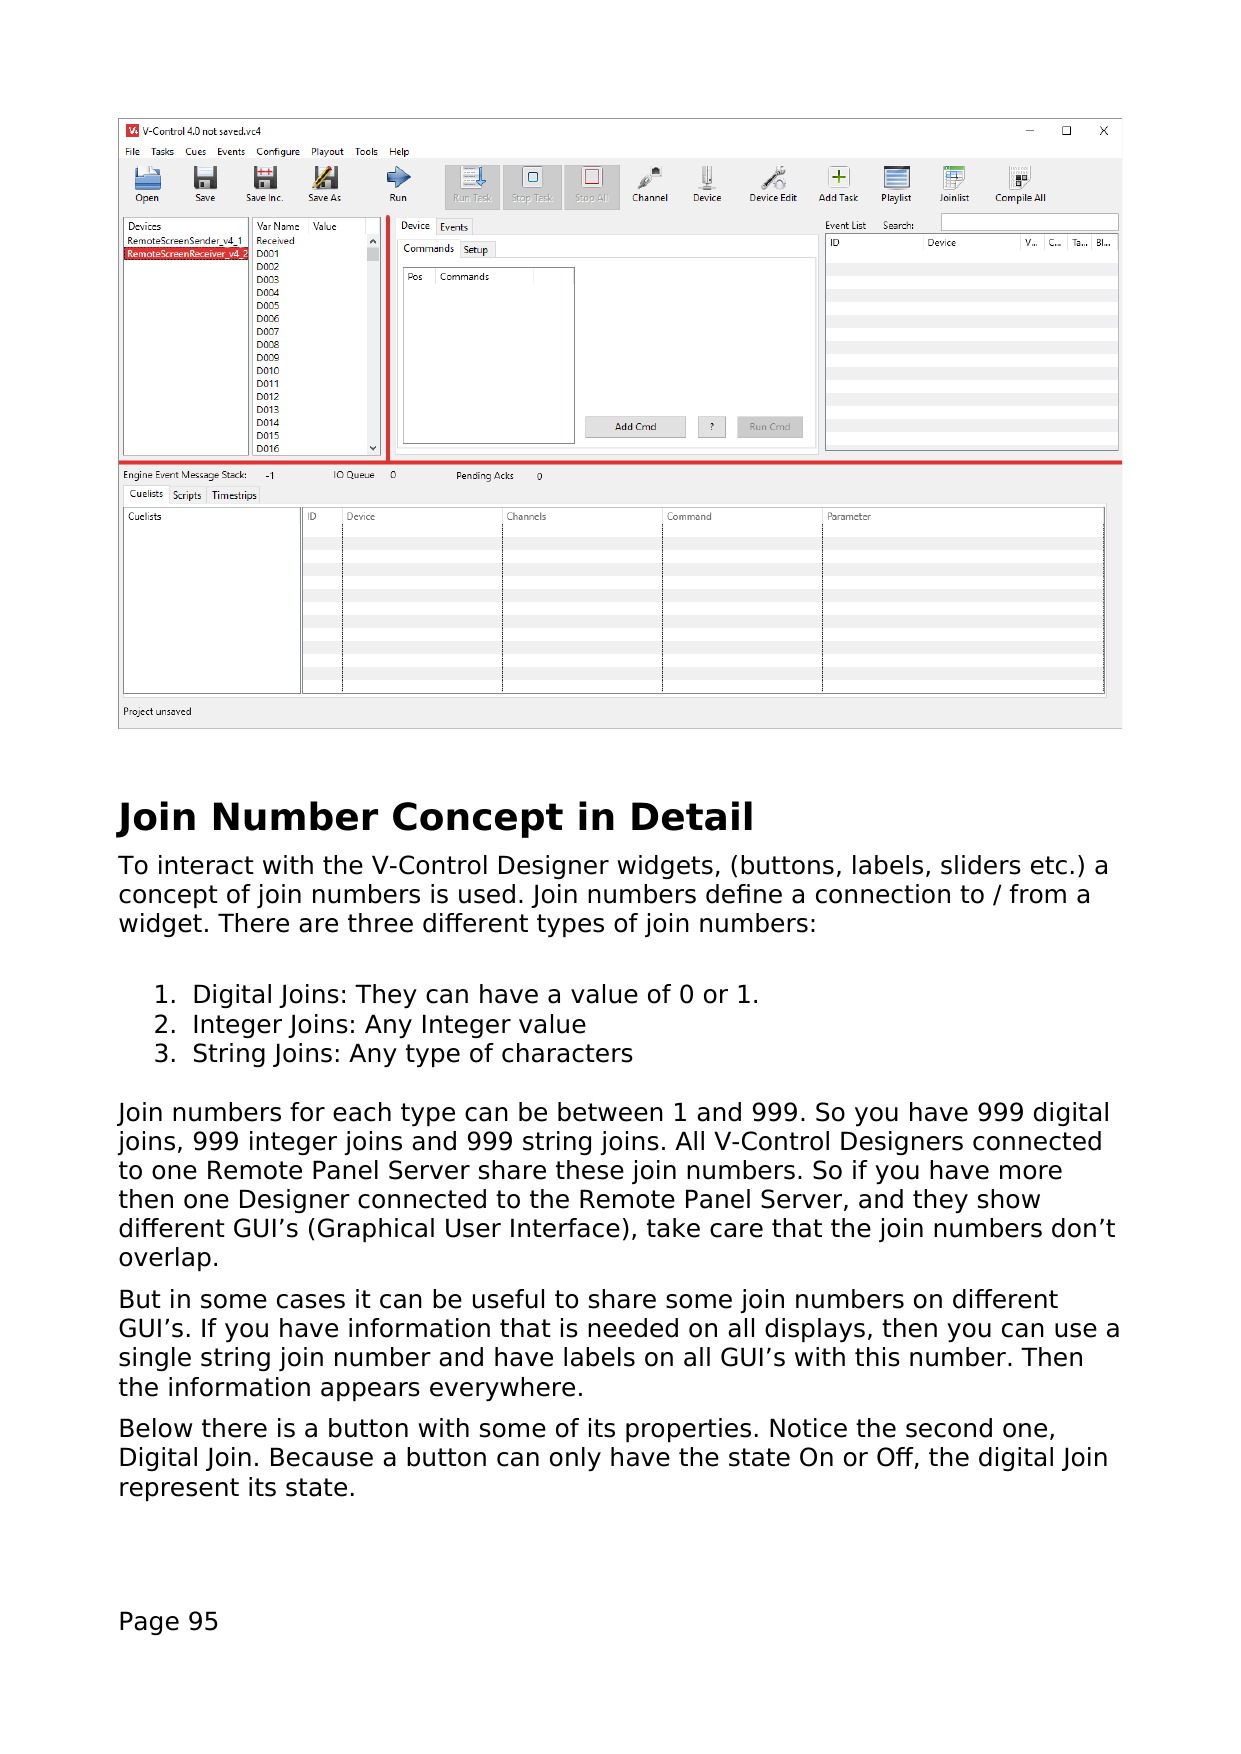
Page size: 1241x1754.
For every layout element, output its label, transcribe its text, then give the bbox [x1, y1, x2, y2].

text Join numbers for each type can be between 1 and 999. So you have 999 digital joins, 999 integer joins and 999 string joins. All V-Control Designers connected to one Remote Panel Server share these join numbers. So if you have more then one Designer connected to the Remote Panel Server, and they show different GUI’s (Graphical User Interface), take care that the join numbers don’t overlap. [118, 1098, 1122, 1273]
picture [118, 118, 1123, 729]
list Digital Joins: They can have a value of 0 or 1. [177, 981, 1122, 1010]
subtitle Join Number Concept in Detail [118, 795, 1122, 839]
list Integer Joins: Any Integer value [177, 1010, 1122, 1039]
list String Joins: Any type of characters [177, 1039, 1122, 1068]
text But in some cases it can be useful to share some join numbers on different GUI’s. If you have information that is needed on all displays, then you can use a single string join number and have labels on all GUI’s with this number. Then the information appears everywhere. [118, 1285, 1122, 1402]
text To interact with the V-Control Designer widgets, (buttons, labels, sliders etc.) a concept of join numbers is used. Join numbers define a connection to / from a widget. There are three different types of join numbers: [118, 851, 1122, 939]
text Below there is a button with some of its properties. Notice the second one, Digital Join. Because a button can only have the state On or Off, the digital Join represent its state. [118, 1414, 1122, 1502]
